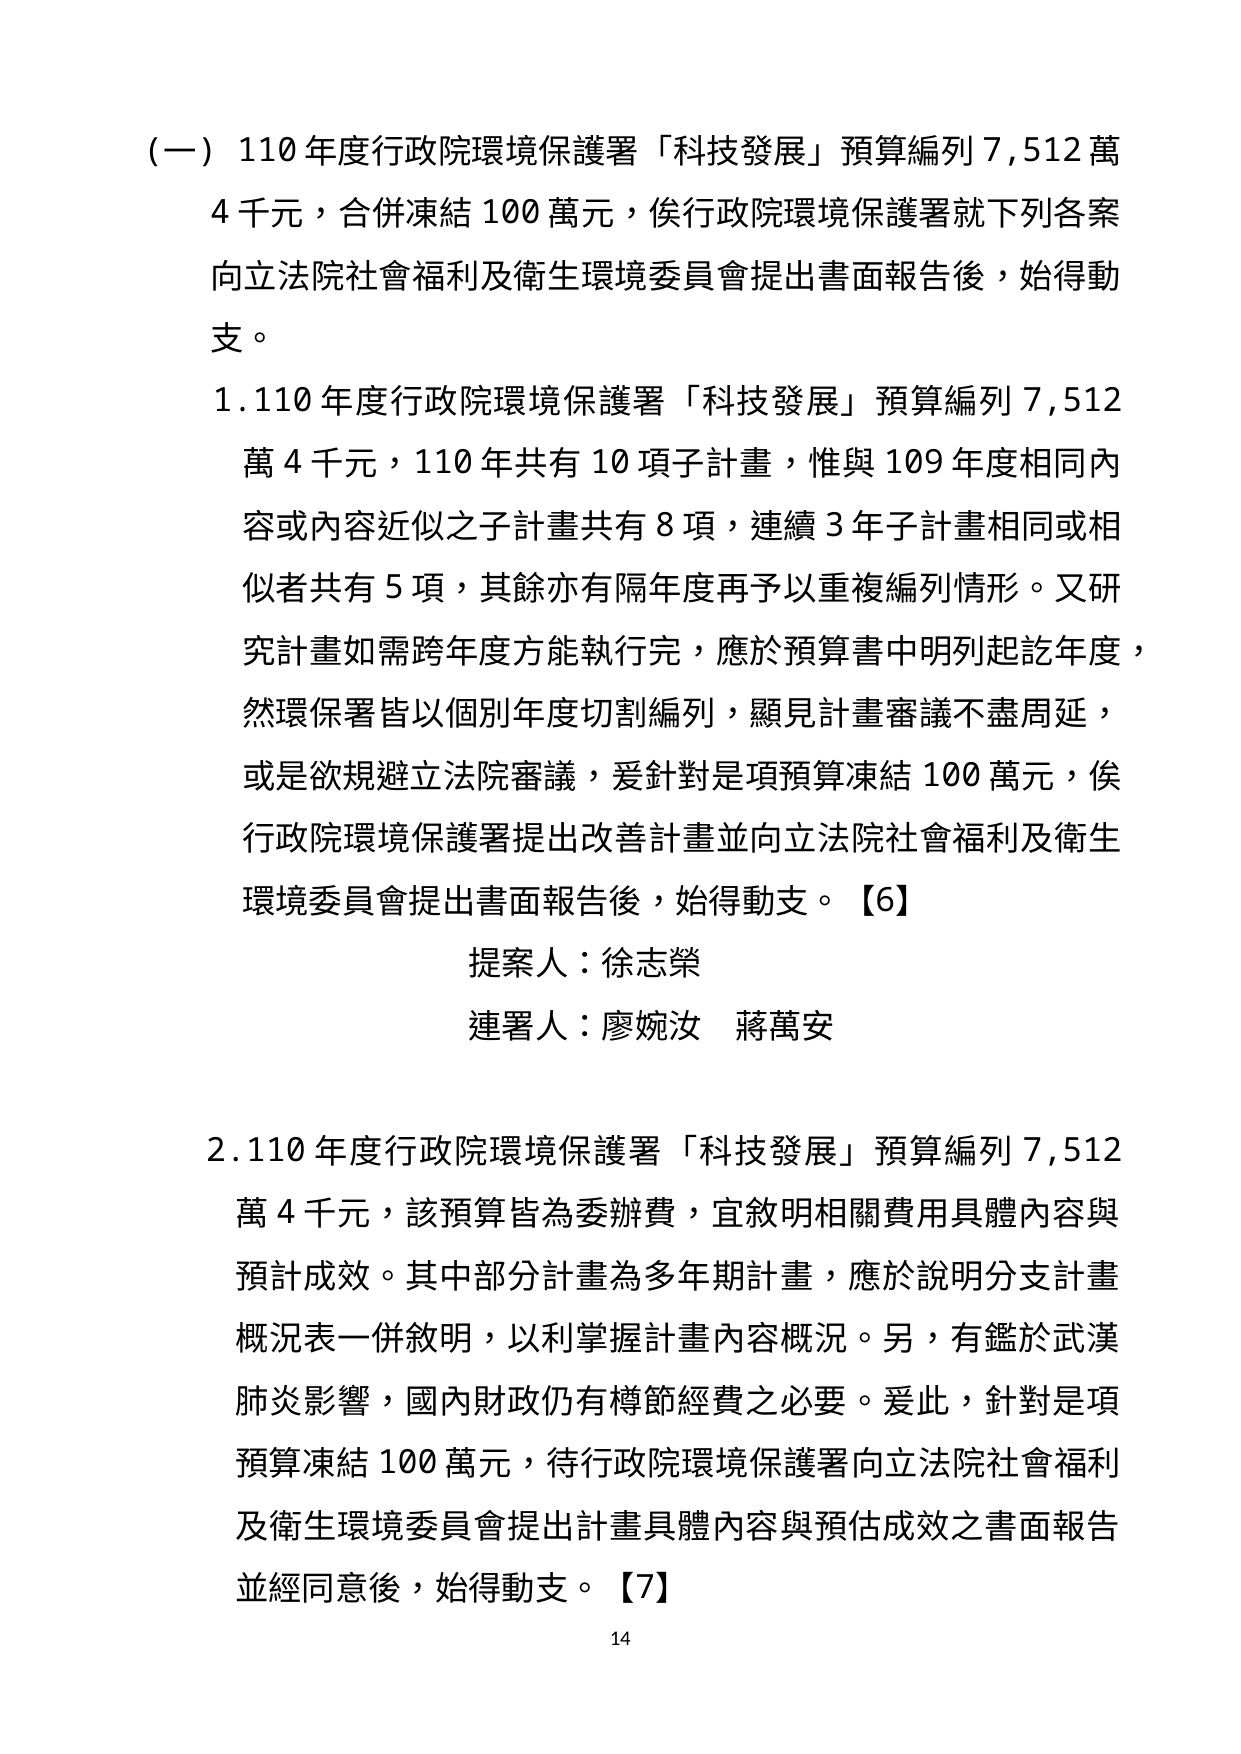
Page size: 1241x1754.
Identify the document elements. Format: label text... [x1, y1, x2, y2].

text 1.110年度行政院環境保護署「科技發展」預算編列7,512萬4千元，110年共有10項子計畫，惟與109年度相同內容或內容近似之子計畫共有8項，連續3年子計畫相同或相似者共有5項，其餘亦有隔年度再予以重複編列情形。又研究計畫如需跨年度方能執行完，應於預算書中明列起訖年度，然環保署皆以個別年度切割編列，顯見計畫審議不盡周延，或是欲規避立法院審議，爰針對是項預算凍結100萬元，俟行政院環境保護署提出改善計畫並向立法院社會福利及衛生環境委員會提出書面報告後，始得動支。【6】 [212, 357, 1122, 919]
text 提案人：徐志榮 [468, 919, 1122, 982]
text 連署人：廖婉汝 蔣萬安 [468, 982, 1122, 1044]
text 2.110年度行政院環境保護署「科技發展」預算編列7,512萬4千元，該預算皆為委辦費，宜敘明相關費用具體內容與預計成效。其中部分計畫為多年期計畫，應於說明分支計畫概況表一併敘明，以利掌握計畫內容概況。另，有鑑於武漢肺炎影響，國內財政仍有樽節經費之必要。爰此，針對是項預算凍結100萬元，待行政院環境保護署向立法院社會福利及衛生環境委員會提出計畫具體內容與預估成效之書面報告並經同意後，始得動支。【7】 [206, 1107, 1122, 1607]
text (一) 110年度行政院環境保護署「科技發展」預算編列7,512萬4千元，合併凍結100萬元，俟行政院環境保護署就下列各案向立法院社會福利及衛生環境委員會提出書面報告後，始得動支。 [143, 107, 1122, 357]
